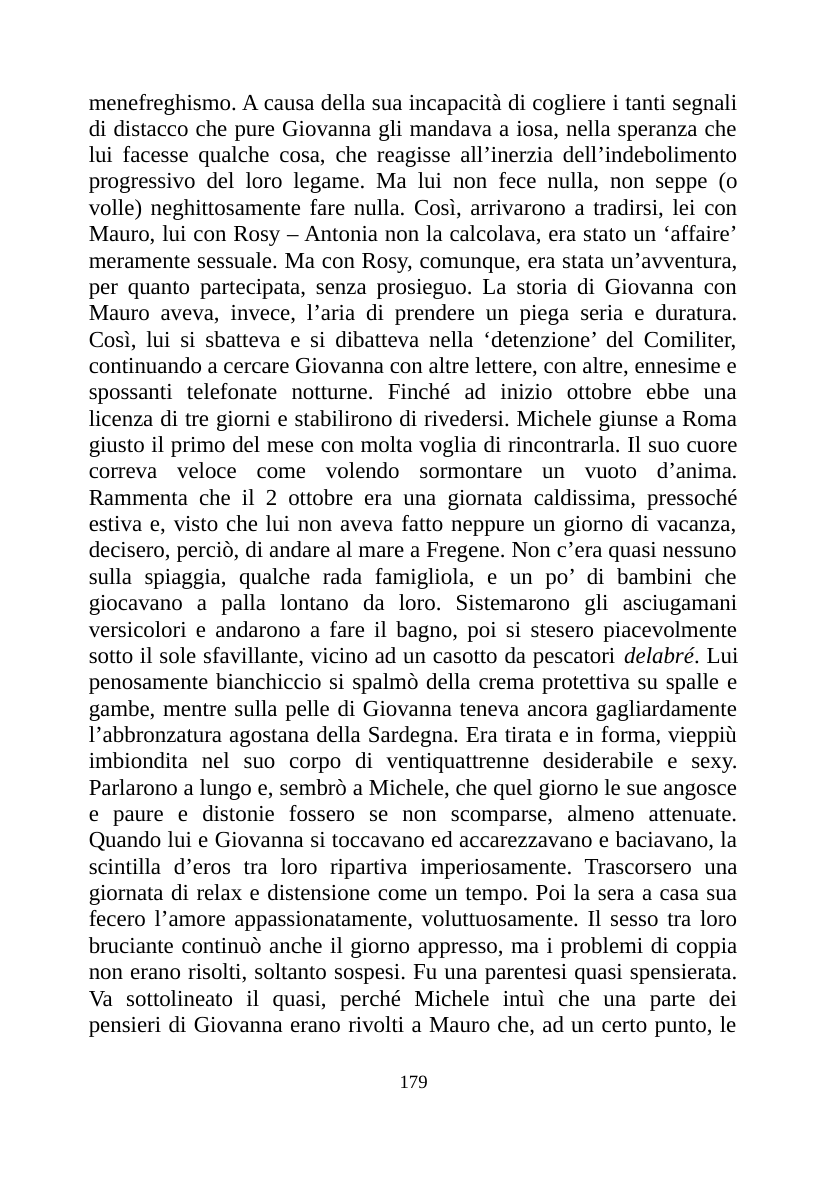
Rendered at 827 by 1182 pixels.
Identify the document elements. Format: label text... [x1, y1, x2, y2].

text menefreghismo. A causa della sua incapacità di cogliere i tanti segnali di distacco che pure Giovanna gli mandava a iosa, nella speranza che lui facesse qualche cosa, che reagisse all’inerzia dell’indebolimento progressivo del loro legame. Ma lui non fece nulla, non seppe (o volle) neghittosamente fare nulla. Così, arrivarono a tradirsi, lei con Mauro, lui con Rosy – Antonia non la calcolava, era stato un ‘affaire’ meramente sessuale. Ma con Rosy, comunque, era stata un’avventura, per quanto partecipata, senza prosieguo. La storia di Giovanna con Mauro aveva, invece, l’aria di prendere un piega seria e duratura. Così, lui si sbatteva e si dibatteva nella ‘detenzione’ del Comiliter, continuando a cercare Giovanna con altre lettere, con altre, ennesime e spossanti telefonate notturne. Finché ad inizio ottobre ebbe una licenza di tre giorni e stabilirono di rivedersi. Michele giunse a Roma giusto il primo del mese con molta voglia di rincontrarla. Il suo cuore correva veloce come volendo sormontare un vuoto d’anima. Rammenta che il 2 ottobre era una giornata caldissima, pressoché estiva e, visto che lui non aveva fatto neppure un giorno di vacanza, decisero, perciò, di andare al mare a Fregene. Non c’era quasi nessuno sulla spiaggia, qualche rada famigliola, e un po’ di bambini che giocavano a palla lontano da loro. Sistemarono gli asciugamani versicolori e andarono a fare il bagno, poi si stesero piacevolmente sotto il sole sfavillante, vicino ad un casotto da pescatori delabré. Lui penosamente bianchiccio si spalmò della crema protettiva su spalle e gambe, mentre sulla pelle di Giovanna teneva ancora gagliardamente l’abbronzatura agostana della Sardegna. Era tirata e in forma, vieppiù imbiondita nel suo corpo di ventiquattrenne desiderabile e sexy. Parlarono a lungo e, sembrò a Michele, che quel giorno le sue angosce e paure e distonie fossero se non scomparse, almeno attenuate. Quando lui e Giovanna si toccavano ed accarezzavano e baciavano, la scintilla d’eros tra loro ripartiva imperiosamente. Trascorsero una giornata di relax e distensione come un tempo. Poi la sera a casa sua fecero l’amore appassionatamente, voluttuosamente. Il sesso tra loro bruciante continuò anche il giorno appresso, ma i problemi di coppia non erano risolti, soltanto sospesi. Fu una parentesi quasi spensierata. Va sottolineato il quasi, perché Michele intuì che una parte dei pensieri di Giovanna erano rivolti a Mauro che, ad un certo punto, le [88, 88, 738, 1037]
